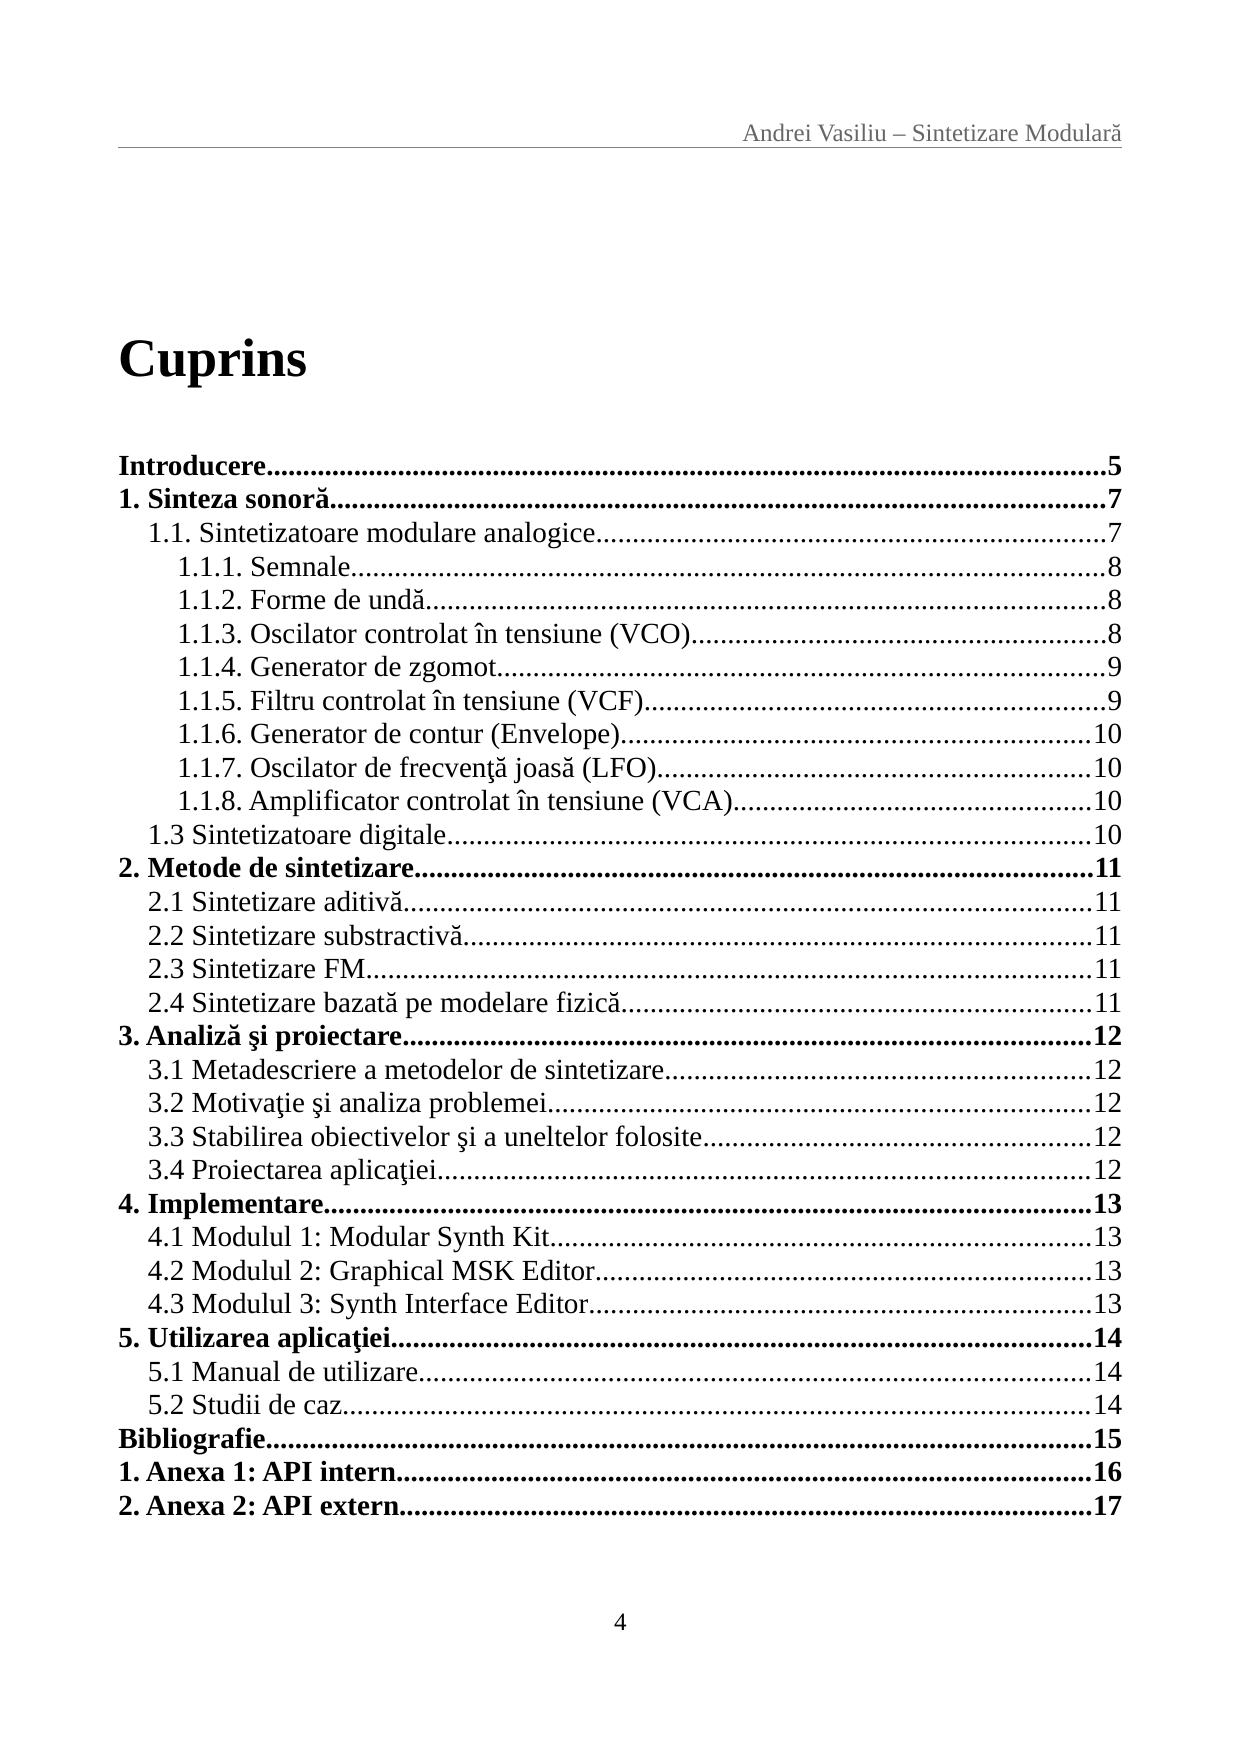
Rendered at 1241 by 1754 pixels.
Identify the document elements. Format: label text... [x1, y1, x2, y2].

text Introducere 5 [118, 448, 1122, 482]
text 5.2 Studii de caz 14 [148, 1387, 1122, 1421]
text 1.3 Sintetizatoare digitale 10 [148, 817, 1122, 851]
text 5. Utilizarea aplicaţiei 14 [118, 1320, 1122, 1354]
text 2.2 Sintetizare substractivă 11 [148, 918, 1122, 951]
text 3.3 Stabilirea obiectivelor şi a uneltelor folosite 12 [148, 1119, 1122, 1152]
text 1.1.4. Generator de zgomot 9 [177, 649, 1122, 683]
text 2.4 Sintetizare bazată pe modelare fizică 11 [148, 985, 1122, 1018]
text 1.1.7. Oscilator de frecvenţă joasă (LFO) 10 [177, 750, 1122, 783]
text 1.1.1. Semnale 8 [177, 549, 1122, 582]
text 2. Metode de sintetizare 11 [118, 851, 1122, 884]
text 3.4 Proiectarea aplicaţiei 12 [148, 1152, 1122, 1186]
text 1.1.6. Generator de contur (Envelope) 10 [177, 716, 1122, 750]
text 1.1.2. Forme de undă 8 [177, 582, 1122, 616]
text 3.1 Metadescriere a metodelor de sintetizare 12 [148, 1052, 1122, 1085]
text 1.1.3. Oscilator controlat în tensiune (VCO) 8 [177, 616, 1122, 649]
text 5.1 Manual de utilizare 14 [148, 1354, 1122, 1387]
text 3. Analiză şi proiectare 12 [118, 1018, 1122, 1052]
text 4.1 Modulul 1: Modular Synth Kit 13 [148, 1219, 1122, 1253]
text 1. Sinteza sonoră 7 [118, 482, 1122, 515]
text 1.1.5. Filtru controlat în tensiune (VCF) 9 [177, 683, 1122, 716]
text 1. Anexa 1: API intern 16 [118, 1454, 1122, 1488]
text 2. Anexa 2: API extern 17 [118, 1488, 1122, 1521]
text 4. Implementare 13 [118, 1186, 1122, 1219]
text 4.3 Modulul 3: Synth Interface Editor 13 [148, 1287, 1122, 1320]
text 2.1 Sintetizare aditivă 11 [148, 884, 1122, 918]
text 4.2 Modulul 2: Graphical MSK Editor 13 [148, 1253, 1122, 1287]
text 3.2 Motivaţie şi analiza problemei 12 [148, 1085, 1122, 1119]
text 2.3 Sintetizare FM 11 [148, 951, 1122, 985]
text 1.1. Sintetizatoare modulare analogice 7 [148, 515, 1122, 549]
subtitle Cuprins [118, 326, 1122, 388]
text Bibliografie 15 [118, 1421, 1122, 1454]
text 1.1.8. Amplificator controlat în tensiune (VCA) 10 [177, 783, 1122, 817]
